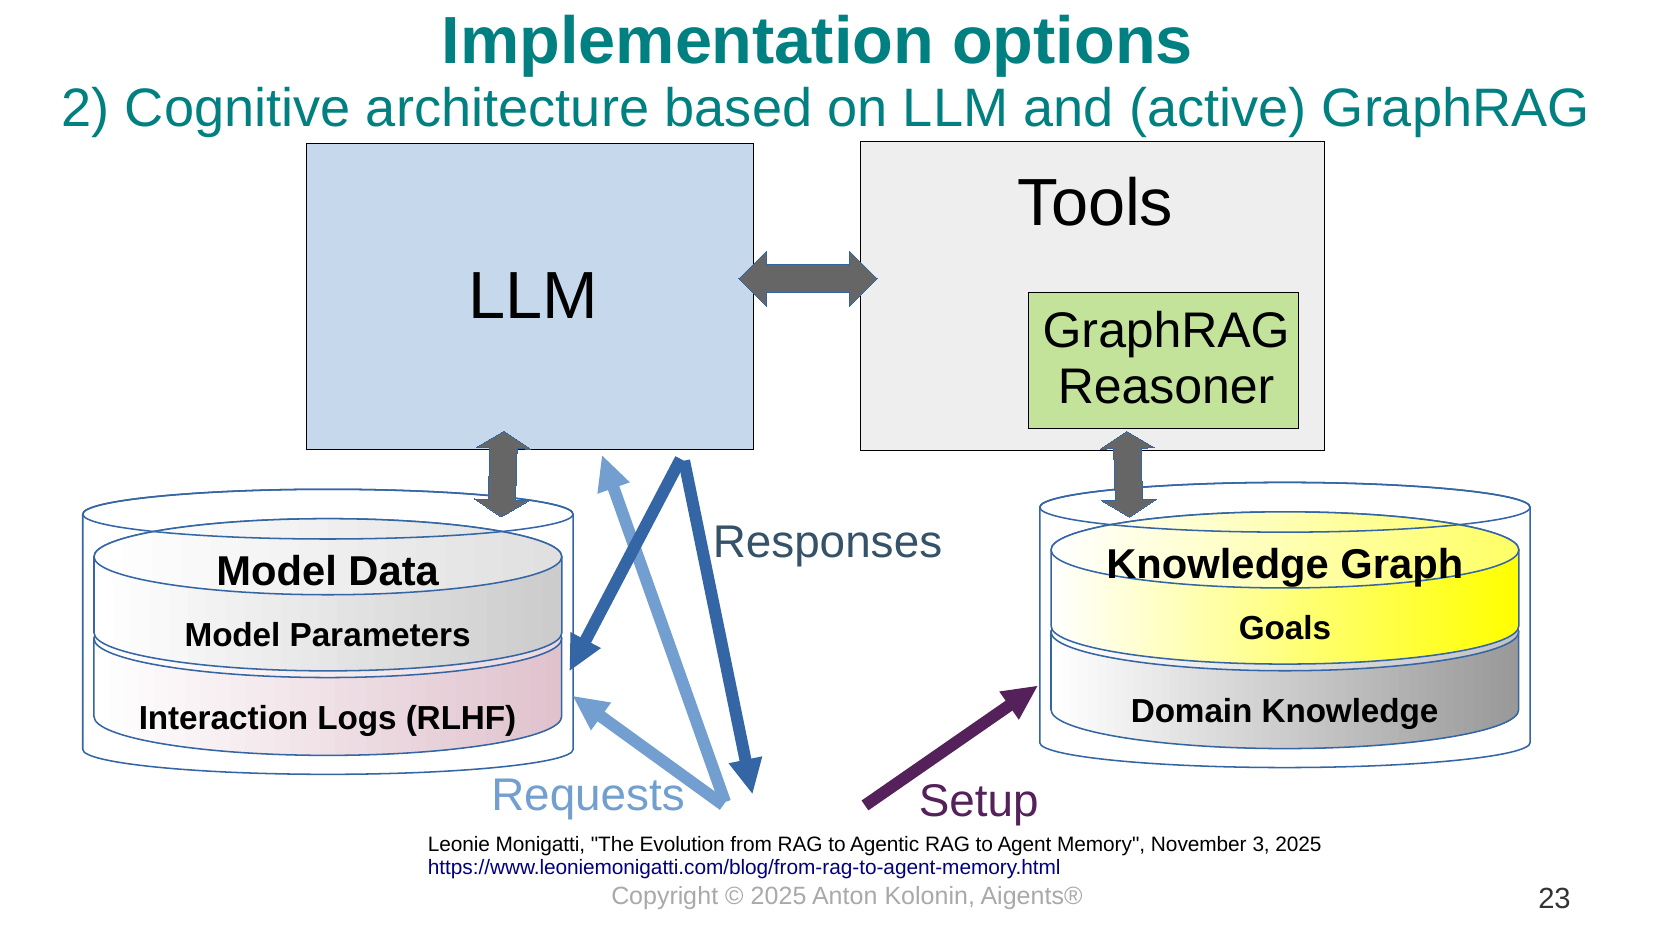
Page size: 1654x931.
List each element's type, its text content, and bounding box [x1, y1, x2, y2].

text_box Responses [698, 508, 976, 626]
text_box Setup [904, 768, 1147, 825]
text_box Model Data [82, 515, 574, 775]
text_box Knowledge Graph [1039, 508, 1531, 768]
text_box [306, 141, 1325, 518]
text_box Leonie Monigatti, "The Evolution from RAG to Agentic RAG to Agent Memory", November 3, 2025 https://www.leoniemonigatti.com/blog/from-rag-to-agent-memory.html [413, 825, 1537, 896]
text_box GraphRAG Reasoner [1027, 295, 1305, 422]
text_box Requests [476, 761, 719, 825]
text_box LLM [361, 142, 706, 449]
text_box Tools [917, 140, 1274, 266]
text_box Implementation options 2) Cognitive architecture based on LLM and (active) GraphRAG [0, 0, 1654, 150]
